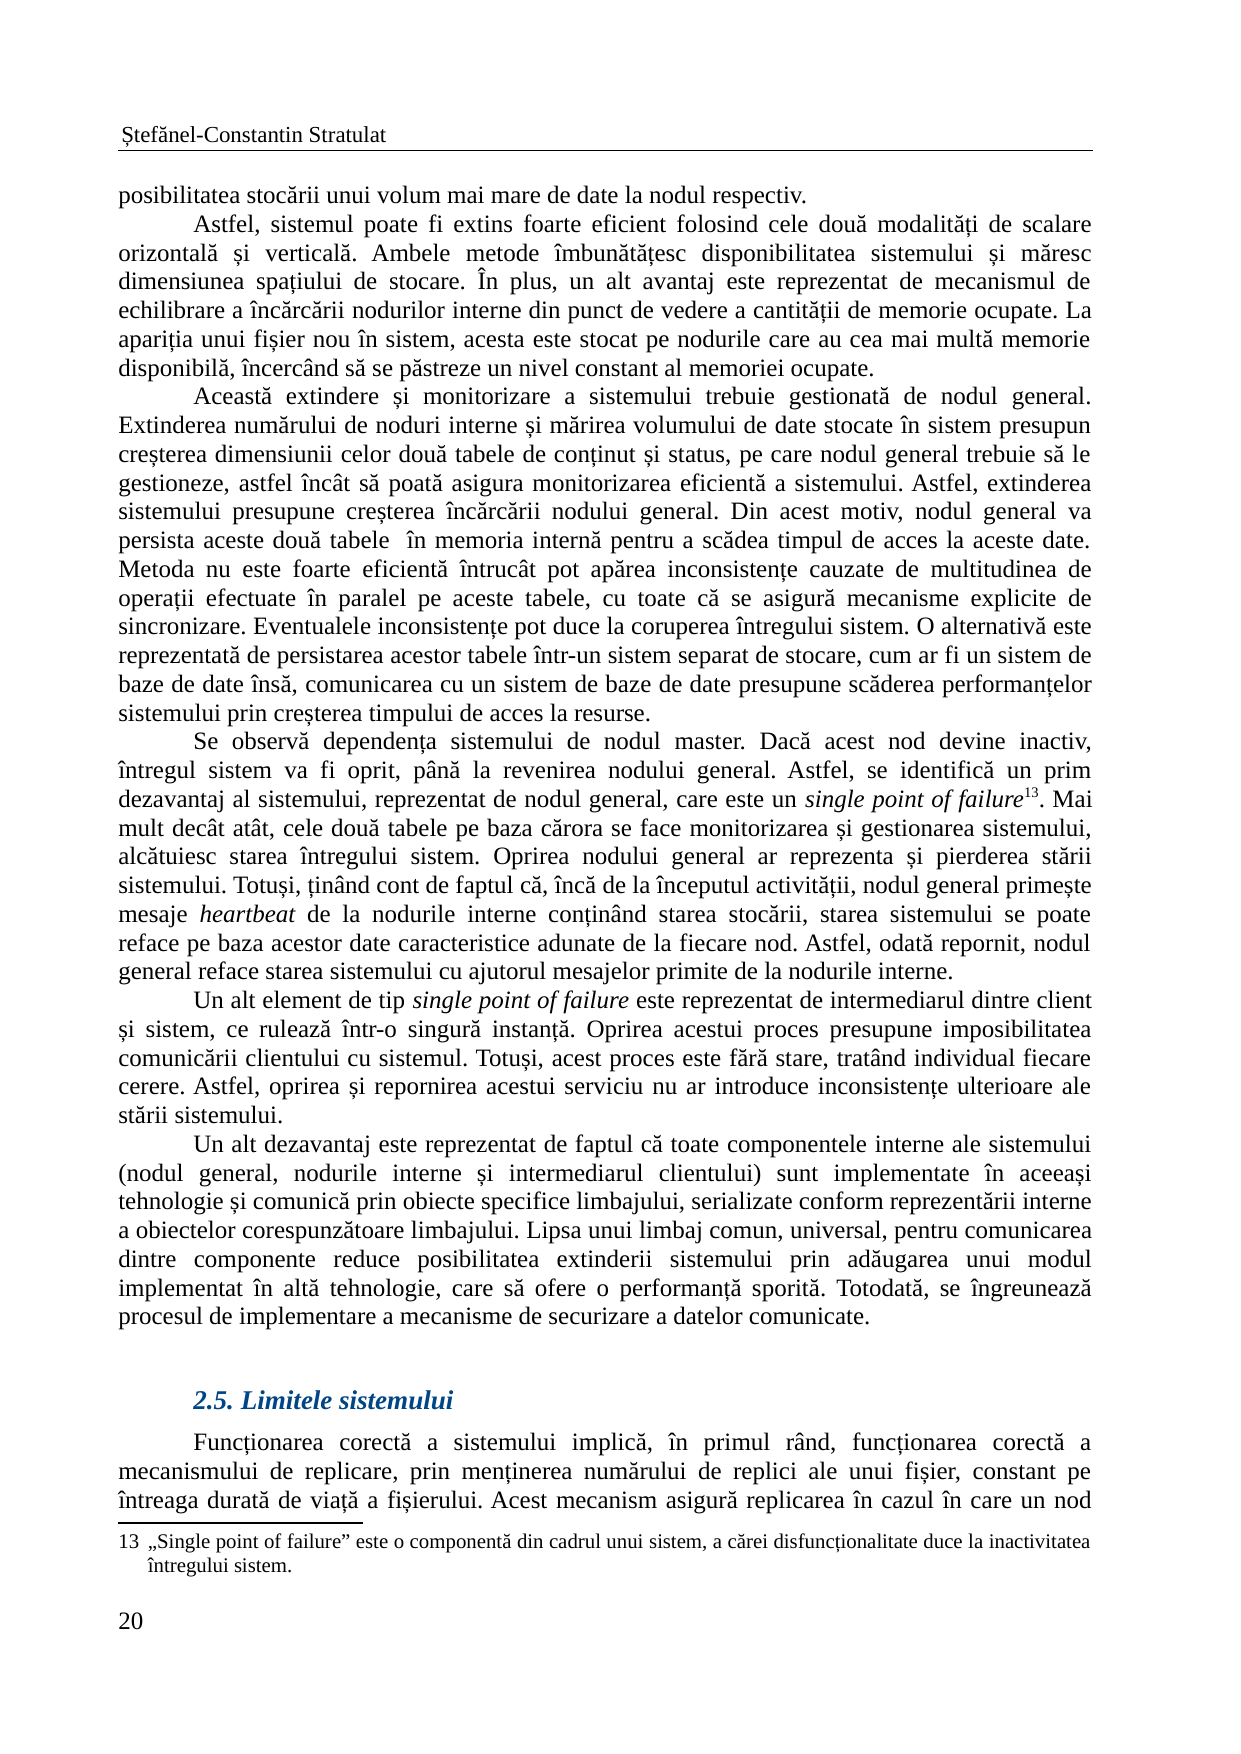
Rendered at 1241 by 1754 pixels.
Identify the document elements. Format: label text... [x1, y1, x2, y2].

subtitle Limitele sistemului [193, 1384, 1093, 1415]
text Un alt dezavantaj este reprezentat de faptul că toate componentele interne ale sistemului (nodul general, nodurile interne și intermediarul clientului) sunt implementate în aceeași tehnologie și comunică prin obiecte specifice limbajului, serializate conform reprezentării interne a obiectelor corespunzătoare limbajului. Lipsa unui limbaj comun, universal, pentru comunicarea dintre componente reduce posibilitatea extinderii sistemului prin adăugarea unui modul implementat în altă tehnologie, care să ofere o performanță sporită. Totodată, se îngreunează procesul de implementare a mecanisme de securizare a datelor comunicate. [118, 1129, 1093, 1330]
text Astfel, sistemul poate fi extins foarte eficient folosind cele două modalități de scalare orizontală și verticală. Ambele metode îmbunătățesc disponibilitatea sistemului și măresc dimensiunea spațiului de stocare. În plus, un alt avantaj este reprezentat de mecanismul de echilibrare a încărcării nodurilor interne din punct de vedere a cantității de memorie ocupate. La apariția unui fișier nou în sistem, acesta este stocat pe nodurile care au cea mai multă memorie disponibilă, încercând să se păstreze un nivel constant al memoriei ocupate. [118, 209, 1093, 381]
text Funcționarea corectă a sistemului implică, în primul rând, funcționarea corectă a mecanismului de replicare, prin menținerea numărului de replici ale unui fișier, constant pe întreaga durată de viață a fișierului. Acest mecanism asigură replicarea în cazul în care un nod [118, 1427, 1093, 1513]
text Se observă dependența sistemului de nodul master. Dacă acest nod devine inactiv, întregul sistem va fi oprit, până la revenirea nodului general. Astfel, se identifică un prim dezavantaj al sistemului, reprezentat de nodul general, care este un single point of failure. Mai mult decât atât, cele două tabele pe baza cărora se face monitorizarea și gestionarea sistemului, alcătuiesc starea întregului sistem. Oprirea nodului general ar reprezenta și pierderea stării sistemului. Totuși, ținând cont de faptul că, încă de la începutul activității, nodul general primește mesaje heartbeat de la nodurile interne conținând starea stocării, starea sistemului se poate reface pe baza acestor date caracteristice adunate de la fiecare nod. Astfel, odată repornit, nodul general reface starea sistemului cu ajutorul mesajelor primite de la nodurile interne. [118, 726, 1093, 985]
text Această extindere și monitorizare a sistemului trebuie gestionată de nodul general. Extinderea numărului de noduri interne și mărirea volumului de date stocate în sistem presupun creșterea dimensiunii celor două tabele de conținut și status, pe care nodul general trebuie să le gestioneze, astfel încât să poată asigura monitorizarea eficientă a sistemului. Astfel, extinderea sistemului presupune creșterea încărcării nodului general. Din acest motiv, nodul general va persista aceste două tabele în memoria internă pentru a scădea timpul de acces la aceste date. Metoda nu este foarte eficientă întrucât pot apărea inconsistențe cauzate de multitudinea de operații efectuate în paralel pe aceste tabele, cu toate că se asigură mecanisme explicite de sincronizare. Eventualele inconsistențe pot duce la coruperea întregului sistem. O alternativă este reprezentată de persistarea acestor tabele într-un sistem separat de stocare, cum ar fi un sistem de baze de date însă, comunicarea cu un sistem de baze de date presupune scăderea performanțelor sistemului prin creșterea timpului de acces la resurse. [118, 381, 1093, 726]
text „Single point of failure” este o componentă din cadrul unui sistem, a cărei disfuncționalitate duce la inactivitatea întregului sistem. [118, 1529, 1093, 1577]
text Un alt element de tip single point of failure este reprezentat de intermediarul dintre client și sistem, ce rulează într-o singură instanță. Oprirea acestui proces presupune imposibilitatea comunicării clientului cu sistemul. Totuși, acest proces este fără stare, tratând individual fiecare cerere. Astfel, oprirea și repornirea acestui serviciu nu ar introduce inconsistențe ulterioare ale stării sistemului. [118, 985, 1093, 1129]
text posibilitatea stocării unui volum mai mare de date la nodul respectiv. [118, 180, 1093, 209]
